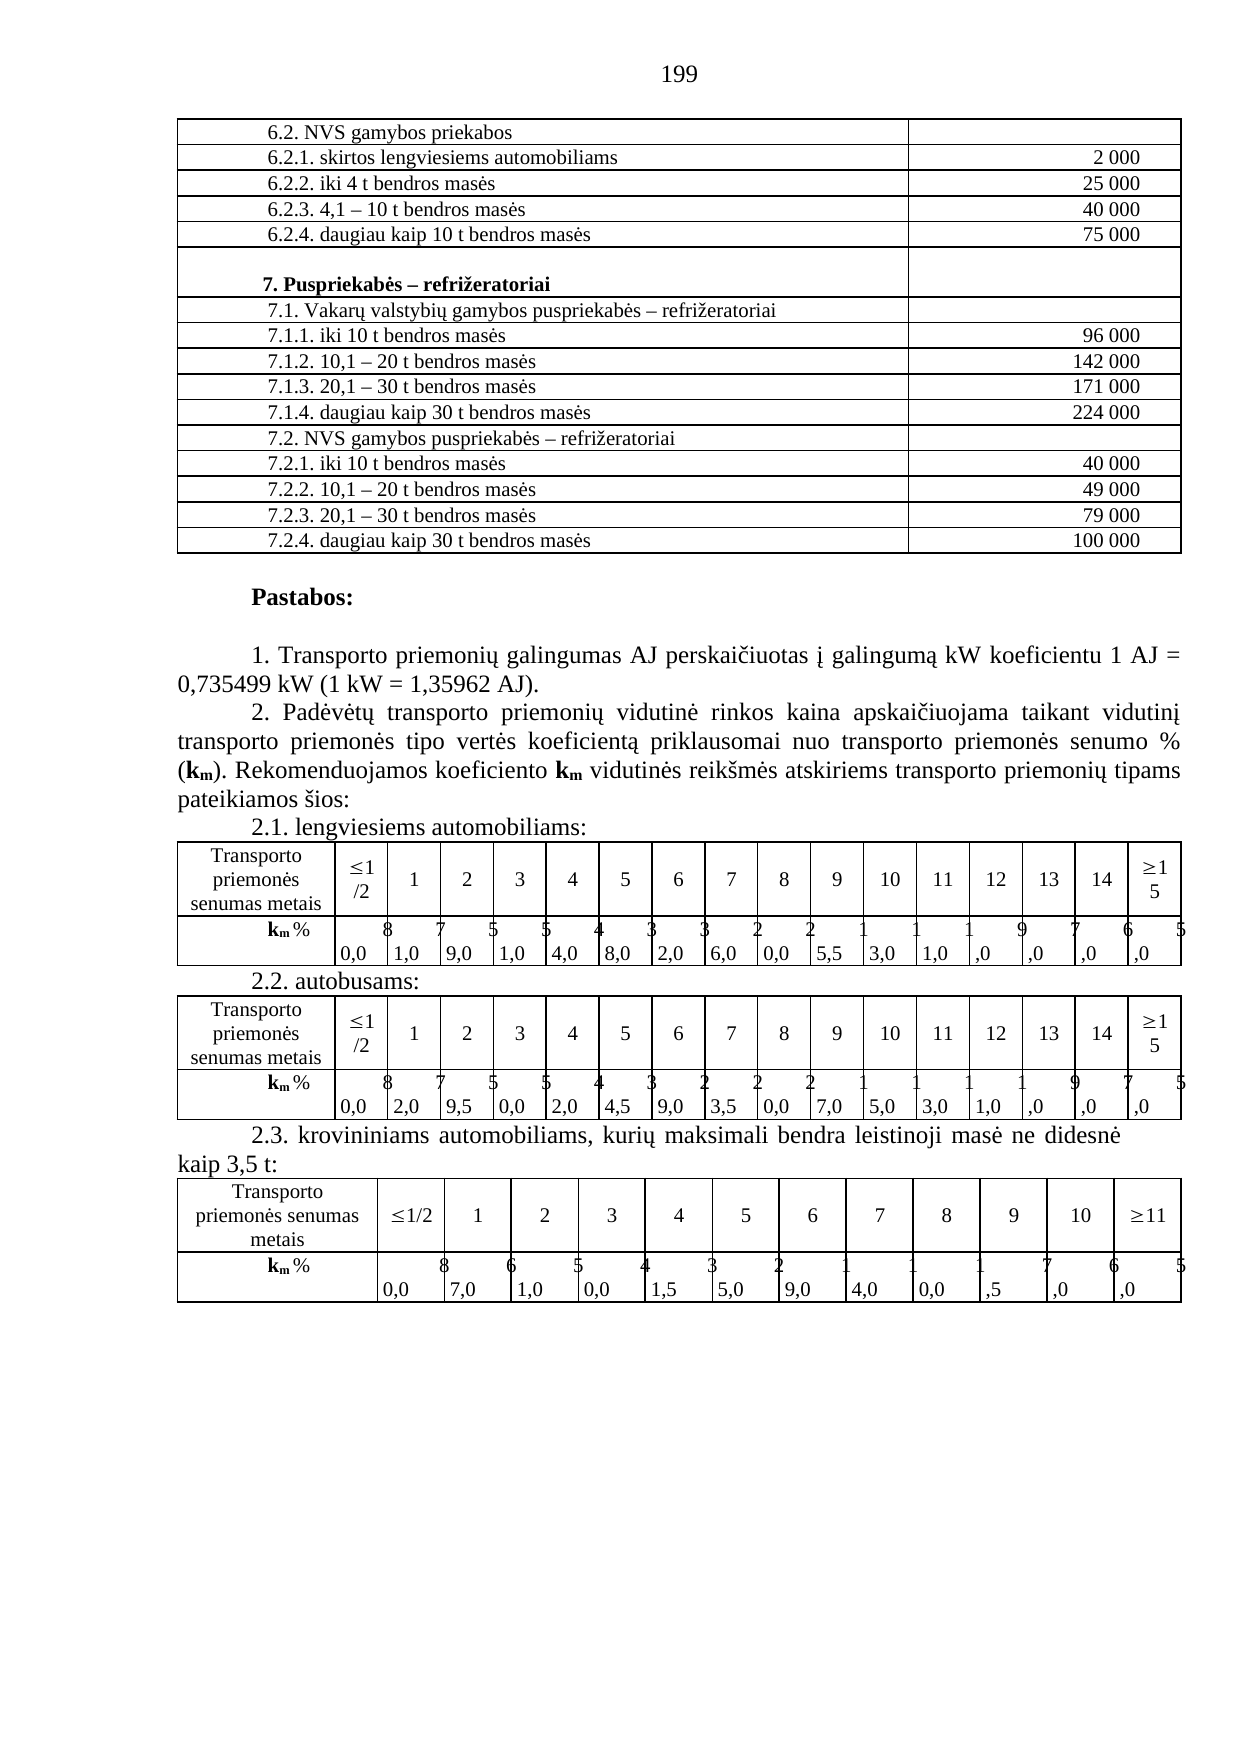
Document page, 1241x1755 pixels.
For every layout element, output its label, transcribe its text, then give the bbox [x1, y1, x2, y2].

text Pastabos: [177, 582, 1181, 611]
table_header 10 [1048, 1179, 1113, 1251]
table_cell 6.2.4. daugiau kaip 10 t bendros masės [178, 222, 908, 246]
table_header 2 [441, 997, 493, 1069]
table_cell 142 000 [909, 349, 1180, 373]
table_header 5 [713, 1179, 778, 1251]
table_header 11 [1115, 1179, 1180, 1251]
table_header 6 [780, 1179, 845, 1251]
table_header 14 [1076, 997, 1127, 1069]
table_cell 7,0 [1076, 1070, 1127, 1118]
table_cell 5,0 [1129, 917, 1180, 965]
table_header 9 [811, 997, 863, 1069]
table_header 13 [1023, 843, 1074, 915]
table_cell 7.2.3. 20,1 – 30 t bendros masės [178, 503, 908, 527]
table_header Transporto priemonės senumas metais [178, 1179, 377, 1251]
table_header 9 [811, 843, 863, 915]
table_cell 72,0 [388, 1070, 440, 1118]
table_cell 2 000 [909, 145, 1180, 169]
table_header 3 [494, 843, 545, 915]
table_cell 26,0 [706, 917, 757, 965]
table_header 10 [864, 843, 916, 915]
table_cell 9,0 [1023, 1070, 1074, 1118]
text 2.3. krovininiams automobiliams, kurių maksimali bendra leistinoji masė ne didesnė kaip 3,5 t: [177, 1120, 1122, 1177]
table_cell 7.1.1. iki 10 t bendros masės [178, 323, 908, 347]
table_header 10 [864, 997, 916, 1069]
table_cell 5,0 [1129, 1070, 1180, 1118]
table_header 9 [981, 1179, 1046, 1251]
table_cell 20,0 [758, 917, 810, 965]
table_cell 40 000 [909, 451, 1180, 475]
table_cell 6,0 [1048, 1253, 1113, 1301]
table_cell 44,0 [547, 917, 598, 965]
table_cell [909, 248, 1180, 296]
table_cell 17,0 [811, 1070, 863, 1118]
table_cell 13,0 [917, 1070, 969, 1118]
table_cell 7.1.4. daugiau kaip 30 t bendros masės [178, 400, 908, 424]
table_header 11 [917, 997, 969, 1069]
text 2. Padėvėtų transporto priemonių vidutinė rinkos kaina apskaičiuojama taikant vidutinį transporto priemonės tipo vertės koeficientą priklausomai nuo transporto priemonės senumo % (km). Rekomenduojamos koeficiento km vidutinės reikšmės atskiriems transporto priemonių tipams pateikiamos šios: [177, 697, 1181, 812]
table_cell 7.2.2. 10,1 – 20 t bendros masės [178, 477, 908, 501]
table_header 5 [600, 997, 651, 1069]
table_header 12 [970, 997, 1022, 1069]
table_cell 80,0 [336, 1070, 387, 1118]
table_header 2 [441, 843, 493, 915]
table_cell 96 000 [909, 323, 1180, 347]
table_header 8 [914, 1179, 979, 1251]
table_header 8 [758, 997, 810, 1069]
table_cell 71,0 [388, 917, 440, 965]
table_cell 32,0 [653, 917, 704, 965]
table_cell 29,0 [653, 1070, 704, 1118]
table_cell [909, 298, 1180, 322]
table_cell 59,0 [441, 917, 493, 965]
table_header 1/2 [336, 997, 387, 1069]
table_cell 80,0 [378, 1253, 444, 1301]
table_cell 10,0 [914, 1253, 979, 1301]
table_cell 23,5 [706, 1070, 757, 1118]
table_header 1/2 [378, 1179, 444, 1251]
table_header 4 [547, 997, 598, 1069]
text 2.2. autobusams: [177, 966, 1122, 995]
table_cell 15,0 [864, 1070, 916, 1118]
table_cell [909, 426, 1180, 450]
table_header 1 [445, 1179, 510, 1251]
table_header 3 [494, 997, 545, 1069]
table_header 15 [1129, 997, 1180, 1069]
table_header 12 [970, 843, 1022, 915]
table_header 13 [1023, 997, 1074, 1069]
table_cell 11,0 [917, 917, 969, 965]
table_cell 51,0 [494, 917, 545, 965]
table_cell 7. Puspriekabės – refrižeratoriai [178, 248, 908, 296]
table_header 1 [388, 997, 440, 1069]
table_cell 40,0 [579, 1253, 644, 1301]
table_cell 6,0 [1076, 917, 1127, 965]
table_cell 6.2. NVS gamybos priekabos [178, 120, 908, 144]
table_cell 15,5 [811, 917, 863, 965]
table_header Transporto priemonės senumas metais [178, 997, 334, 1069]
table_cell km % [178, 1253, 377, 1301]
table_cell 14,0 [847, 1253, 912, 1301]
table_cell 25 000 [909, 171, 1180, 195]
table_cell 7,5 [981, 1253, 1046, 1301]
table_cell 9,0 [970, 917, 1022, 965]
table_header 8 [758, 843, 810, 915]
table_header 5 [600, 843, 651, 915]
table_cell 75 000 [909, 222, 1180, 246]
table_cell 34,5 [600, 1070, 651, 1118]
table_cell 40 000 [909, 197, 1180, 221]
table_cell 67,0 [445, 1253, 510, 1301]
table_cell 20,0 [758, 1070, 810, 1118]
table_cell 6.2.2. iki 4 t bendros masės [178, 171, 908, 195]
table_cell km % [178, 1070, 334, 1118]
table_cell 7.1.3. 20,1 – 30 t bendros masės [178, 375, 908, 398]
table_header 3 [579, 1179, 644, 1251]
table_header 7 [706, 843, 757, 915]
table_cell 51,0 [512, 1253, 578, 1301]
table_header 15 [1129, 843, 1180, 915]
table_cell 6.2.3. 4,1 – 10 t bendros masės [178, 197, 908, 221]
table_cell 19,0 [780, 1253, 845, 1301]
table_header 1 [388, 843, 440, 915]
table_header 7 [706, 997, 757, 1069]
table_header 6 [653, 843, 704, 915]
table_cell 171 000 [909, 375, 1180, 398]
table_cell 100 000 [909, 528, 1180, 552]
table_cell 42,0 [547, 1070, 598, 1118]
table_header 7 [847, 1179, 912, 1251]
table_cell 31,5 [646, 1253, 712, 1301]
table_header 4 [547, 843, 598, 915]
table_header 4 [646, 1179, 712, 1251]
table_cell 25,0 [713, 1253, 778, 1301]
table_cell 13,0 [864, 917, 916, 965]
table_cell 49 000 [909, 477, 1180, 501]
table_header 2 [512, 1179, 578, 1251]
table_cell 80,0 [336, 917, 387, 965]
table_cell 7,0 [1023, 917, 1074, 965]
table_cell 7.2. NVS gamybos puspriekabės – refrižeratoriai [178, 426, 908, 450]
table_header 14 [1076, 843, 1127, 915]
table_cell 59,5 [441, 1070, 493, 1118]
table_cell [909, 120, 1180, 144]
table_cell 6.2.1. skirtos lengviesiems automobiliams [178, 145, 908, 169]
table_header 1/2 [336, 843, 387, 915]
table_cell 7.2.1. iki 10 t bendros masės [178, 451, 908, 475]
text 2.1. lengviesiems automobiliams: [177, 812, 1181, 841]
table_cell 38,0 [600, 917, 651, 965]
table_cell km % [178, 917, 334, 965]
table_header Transporto priemonės senumas metais [178, 843, 334, 915]
table_cell 11,0 [970, 1070, 1022, 1118]
text 1. Transporto priemonių galingumas AJ perskaičiuotas į galingumą kW koeficientu 1 AJ = 0,735499 kW (1 kW = 1,35962 AJ). [177, 640, 1181, 697]
table_cell 50,0 [494, 1070, 545, 1118]
table_cell 7.2.4. daugiau kaip 30 t bendros masės [178, 528, 908, 552]
table_cell 7.1. Vakarų valstybių gamybos puspriekabės – refrižeratoriai [178, 298, 908, 322]
table_cell 79 000 [909, 503, 1180, 527]
table_header 11 [917, 843, 969, 915]
table_cell 224 000 [909, 400, 1180, 424]
table_cell 5,0 [1115, 1253, 1180, 1301]
table_cell 7.1.2. 10,1 – 20 t bendros masės [178, 349, 908, 373]
table_header 6 [653, 997, 704, 1069]
